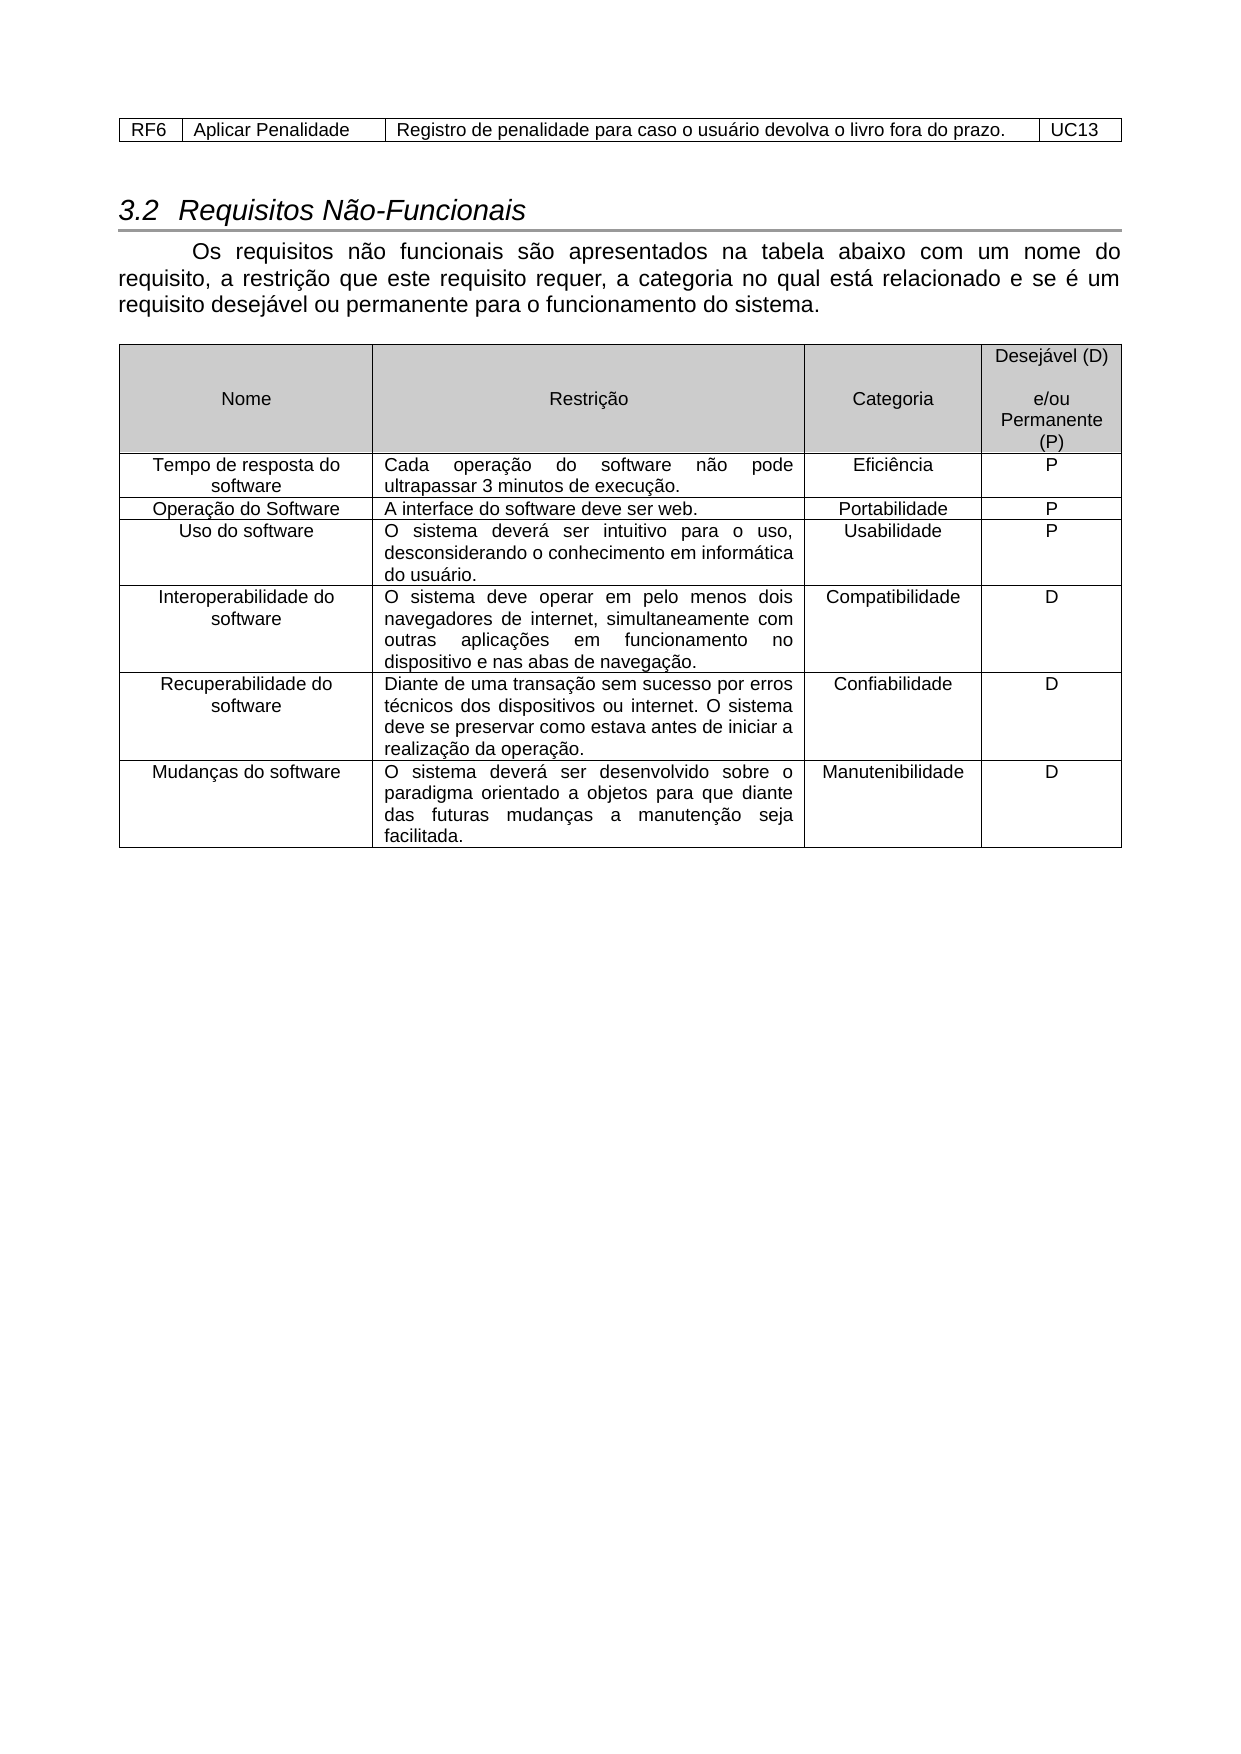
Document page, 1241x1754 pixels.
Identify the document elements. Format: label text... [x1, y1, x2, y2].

table_cell D [982, 761, 1121, 847]
table_cell Confiabilidade [805, 673, 981, 759]
table_cell Portabilidade [805, 498, 981, 519]
table_cell P [982, 454, 1121, 497]
table_cell P [982, 520, 1121, 585]
table_cell Manutenibilidade [805, 761, 981, 847]
table_cell Registro de penalidade para caso o usuário devolva o livro fora do prazo. [386, 119, 1039, 141]
table_cell D [982, 673, 1121, 759]
subtitle Requisitos Não-Funcionais [118, 193, 1122, 229]
table_cell Recuperabilidade do software [120, 673, 372, 759]
table_cell RF6 [120, 119, 182, 141]
table_header Categoria [805, 345, 981, 452]
table_cell Diante de uma transação sem sucesso por erros técnicos dos dispositivos ou internet. O sistema deve se preservar como estava antes de iniciar a realização da operação. [373, 673, 804, 759]
table_header Desejável (D) e/ou Permanente (P) [982, 345, 1121, 452]
table_cell O sistema deverá ser desenvolvido sobre o paradigma orientado a objetos para que diante das futuras mudanças a manutenção seja facilitada. [373, 761, 804, 847]
table_header Nome [120, 345, 372, 452]
table_cell Operação do Software [120, 498, 372, 519]
table_cell Usabilidade [805, 520, 981, 585]
table_cell Eficiência [805, 454, 981, 497]
table_cell Tempo de resposta do software [120, 454, 372, 497]
table_cell P [982, 498, 1121, 519]
table_cell UC13 [1040, 119, 1121, 141]
table_cell Cada operação do software não pode ultrapassar 3 minutos de execução. [373, 454, 804, 497]
table_cell Mudanças do software [120, 761, 372, 847]
table_cell D [982, 586, 1121, 672]
table_cell A interface do software deve ser web. [373, 498, 804, 519]
table_cell Compatibilidade [805, 586, 981, 672]
table_cell O sistema deve operar em pelo menos dois navegadores de internet, simultaneamente com outras aplicações em funcionamento no dispositivo e nas abas de navegação. [373, 586, 804, 672]
text Os requisitos não funcionais são apresentados na tabela abaixo com um nome do requisito, a restrição que este requisito requer, a categoria no qual está relacionado e se é um requisito desejável ou permanente para o funcionamento do sistema. [118, 238, 1122, 317]
table_cell Interoperabilidade do software [120, 586, 372, 672]
table_cell Aplicar Penalidade [183, 119, 385, 141]
table_header Restrição [373, 345, 804, 452]
table_cell Uso do software [120, 520, 372, 585]
table_cell O sistema deverá ser intuitivo para o uso, desconsiderando o conhecimento em informática do usuário. [373, 520, 804, 585]
